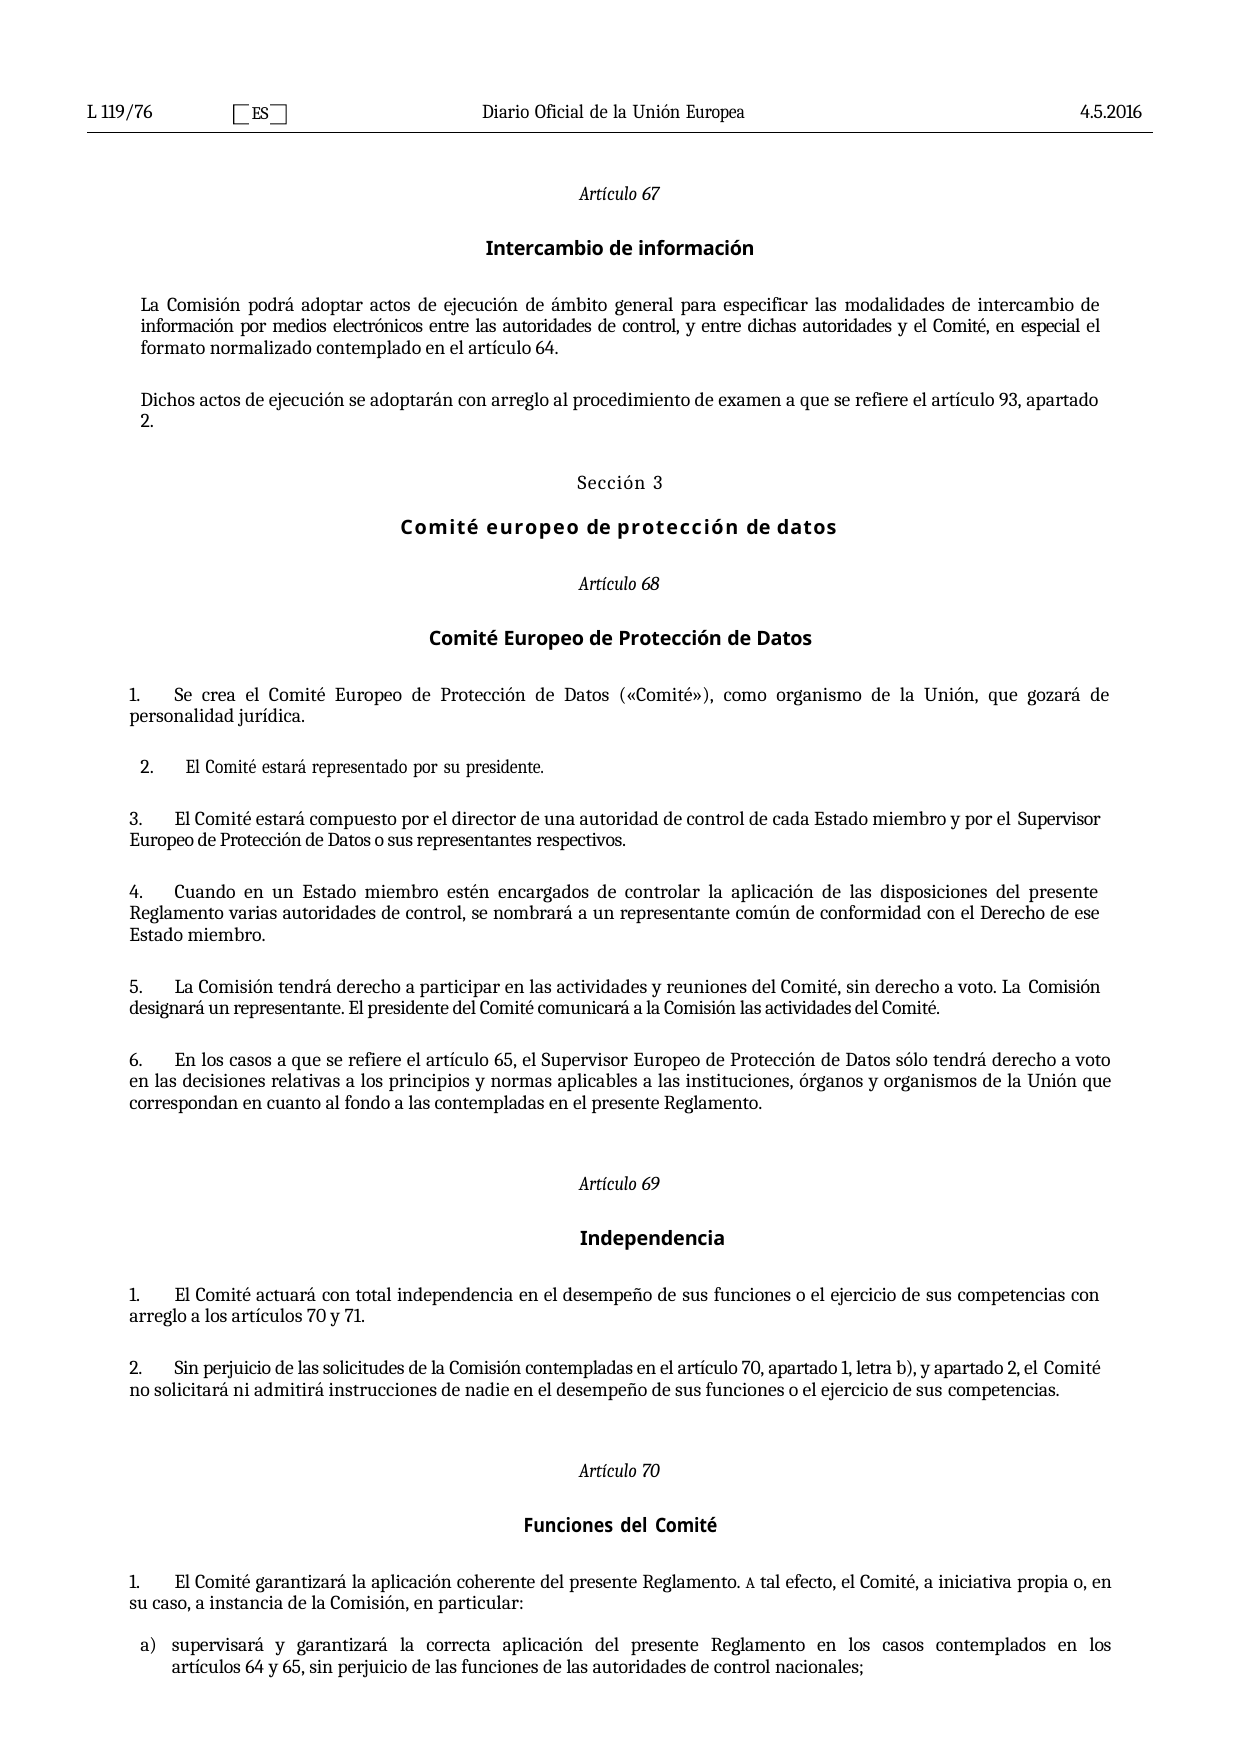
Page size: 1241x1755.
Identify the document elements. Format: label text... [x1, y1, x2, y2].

subtitle Intercambio de información [194, 234, 1047, 261]
subtitle Funciones del Comité [194, 1511, 1047, 1538]
subtitle Independencia [194, 1224, 1111, 1252]
text Artículo 67 [194, 183, 1047, 206]
list Sin perjuicio de las solicitudes de la Comisión contempladas en el artículo 70, apartado 1, letra b), y apartado 2, el Comité no solicitará ni admitirá instrucciones de nadie en el desempeño de sus funciones o el ejercicio de sus competencias. [129, 1357, 1101, 1401]
list El Comité estará representado por su presidente. [140, 756, 1111, 779]
list Cuando en un Estado miembro estén encargados de controlar la aplicación de las disposiciones del presente Reglamento varias autoridades de control, se nombrará a un representante común de conformidad con el Derecho de ese Estado miembro. [129, 881, 1101, 947]
list El Comité garantizará la aplicación coherente del presente Reglamento. a tal efecto, el Comité, a iniciativa propia o, en su caso, a instancia de la Comisión, en particular: [129, 1571, 1111, 1614]
subtitle Comité Europeo de Protección de Datos [194, 624, 1047, 651]
list Se crea el Comité Europeo de Protección de Datos («Comité»), como organismo de la Unión, que gozará de personalidad jurídica. [129, 684, 1111, 727]
text La Comisión podrá adoptar actos de ejecución de ámbito general para especificar las modalidades de intercambio de información por medios electrónicos entre las autoridades de control, y entre dichas autoridades y el Comité, en especial el formato normalizado contemplado en el artículo 64. [140, 294, 1101, 359]
text Artículo 68 [194, 572, 1047, 595]
text Artículo 70 [194, 1459, 1047, 1482]
text Artículo 69 [194, 1173, 1047, 1196]
list La Comisión tendrá derecho a participar en las actividades y reuniones del Comité, sin derecho a voto. La Comisión designará un representante. El presidente del Comité comunicará a la Comisión las actividades del Comité. [129, 976, 1101, 1019]
list En los casos a que se refiere el artículo 65, el Supervisor Europeo de Protección de Datos sólo tendrá derecho a voto en las decisiones relativas a los principios y normas aplicables a las instituciones, órganos y organismos de la Unión que correspondan en cuanto al fondo a las contempladas en el presente Reglamento. [129, 1049, 1111, 1114]
subtitle Comité europeo de protección de datos [194, 513, 1049, 540]
list supervisará y garantizará la correcta aplicación del presente Reglamento en los casos contemplados en los artículos 64 y 65, sin perjuicio de las funciones de las autoridades de control nacionales; [140, 1634, 1111, 1678]
text Dichos actos de ejecución se adoptarán con arreglo al procedimiento de examen a que se refiere el artículo 93, apartado 2. [140, 389, 1101, 432]
text Sección 3 [194, 471, 1047, 494]
list El Comité actuará con total independencia en el desempeño de sus funciones o el ejercicio de sus competencias con arreglo a los artículos 70 y 71. [129, 1284, 1101, 1328]
list El Comité estará compuesto por el director de una autoridad de control de cada Estado miembro y por el Supervisor Europeo de Protección de Datos o sus representantes respectivos. [129, 808, 1101, 852]
